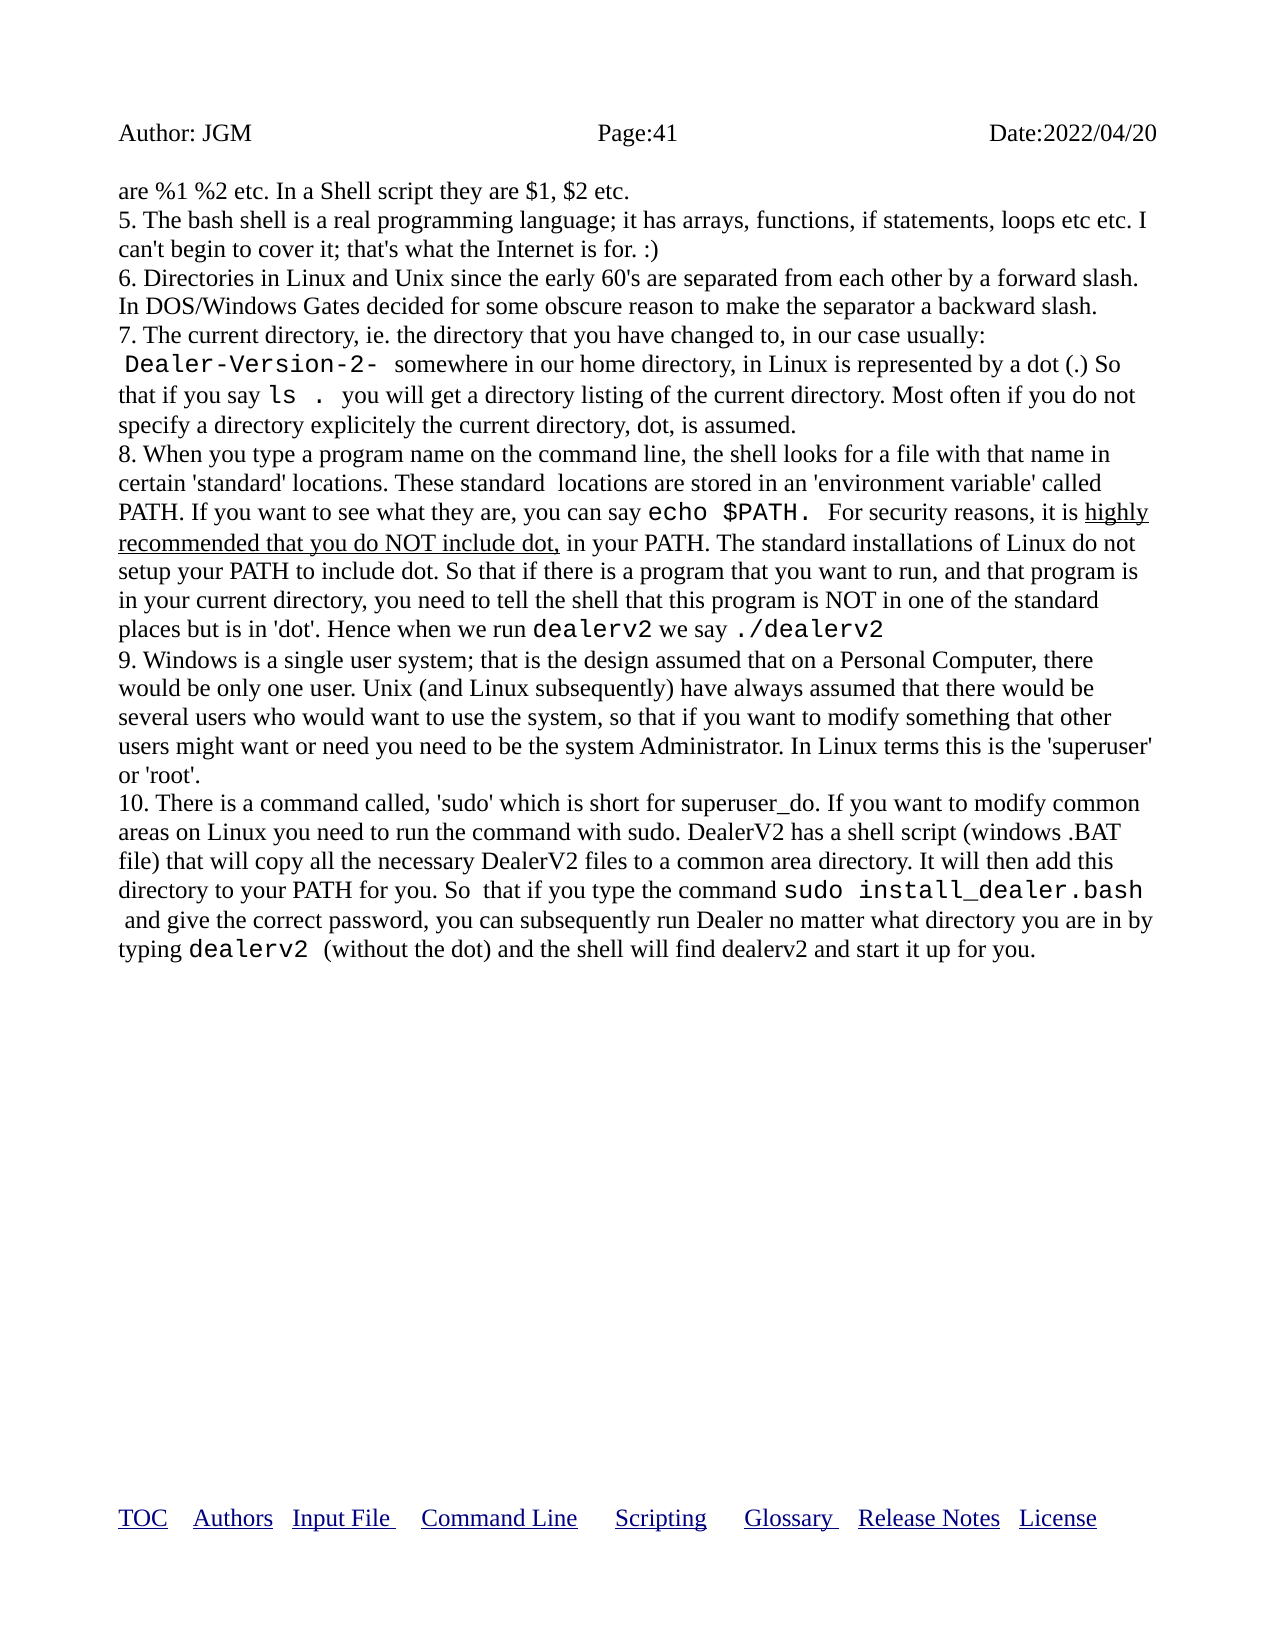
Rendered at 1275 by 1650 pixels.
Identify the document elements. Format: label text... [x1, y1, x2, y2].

text 6. Directories in Linux and Unix since the early 60's are separated from each other by a forward slash. In DOS/Windows Gates decided for some obscure reason to make the separator a backward slash. [118, 263, 1157, 320]
text 9. Windows is a single user system; that is the design assumed that on a Personal Computer, there would be only one user. Unix (and Linux subsequently) have always assumed that there would be several users who would want to use the system, so that if you want to modify something that other users might want or need you need to be the system Administrator. In Linux terms this is the 'superuser' or 'root'. [118, 645, 1157, 788]
text are %1 %2 etc. In a Shell script they are $1, $2 etc. 5. The bash shell is a real programming language; it has arrays, functions, if statements, loops etc etc. I can't begin to cover it; that's what the Internet is for. :) [118, 176, 1157, 263]
text 7. The current directory, ie. the directory that you have changed to, in our case usually: [118, 320, 1157, 349]
text and give the correct password, you can subsequently run Dealer no matter what directory you are in by typing dealerv2 (without the dot) and the shell will find dealerv2 and start it up for you. [118, 906, 1157, 965]
text Dealer-Version-2- somewhere in our home directory, in Linux is represented by a dot (.) So that if you say ls . you will get a directory listing of the current directory. Most often if you do not specify a directory explicitely the current directory, dot, is assumed. [118, 349, 1157, 439]
text 10. There is a command called, 'sudo' which is short for superuser_do. If you want to modify common areas on Linux you need to run the command with sudo. DealerV2 has a shell script (windows .BAT file) that will copy all the necessary DealerV2 files to a common area directory. It will then add this directory to your PATH for you. So that if you type the command sudo install_dealer.bash [118, 788, 1157, 906]
text 8. When you type a program name on the command line, the shell looks for a file with that name in certain 'standard' locations. These standard locations are stored in an 'environment variable' called PATH. If you want to see what they are, you can say echo $PATH. For security reasons, it is highly recommended that you do NOT include dot, in your PATH. The standard installations of Linux do not setup your PATH to include dot. So that if there is a program that you want to run, and that program is in your current directory, you need to tell the shell that this program is NOT in one of the standard places but is in 'dot'. Hence when we run dealerv2 we say ./dealerv2 [118, 439, 1157, 645]
